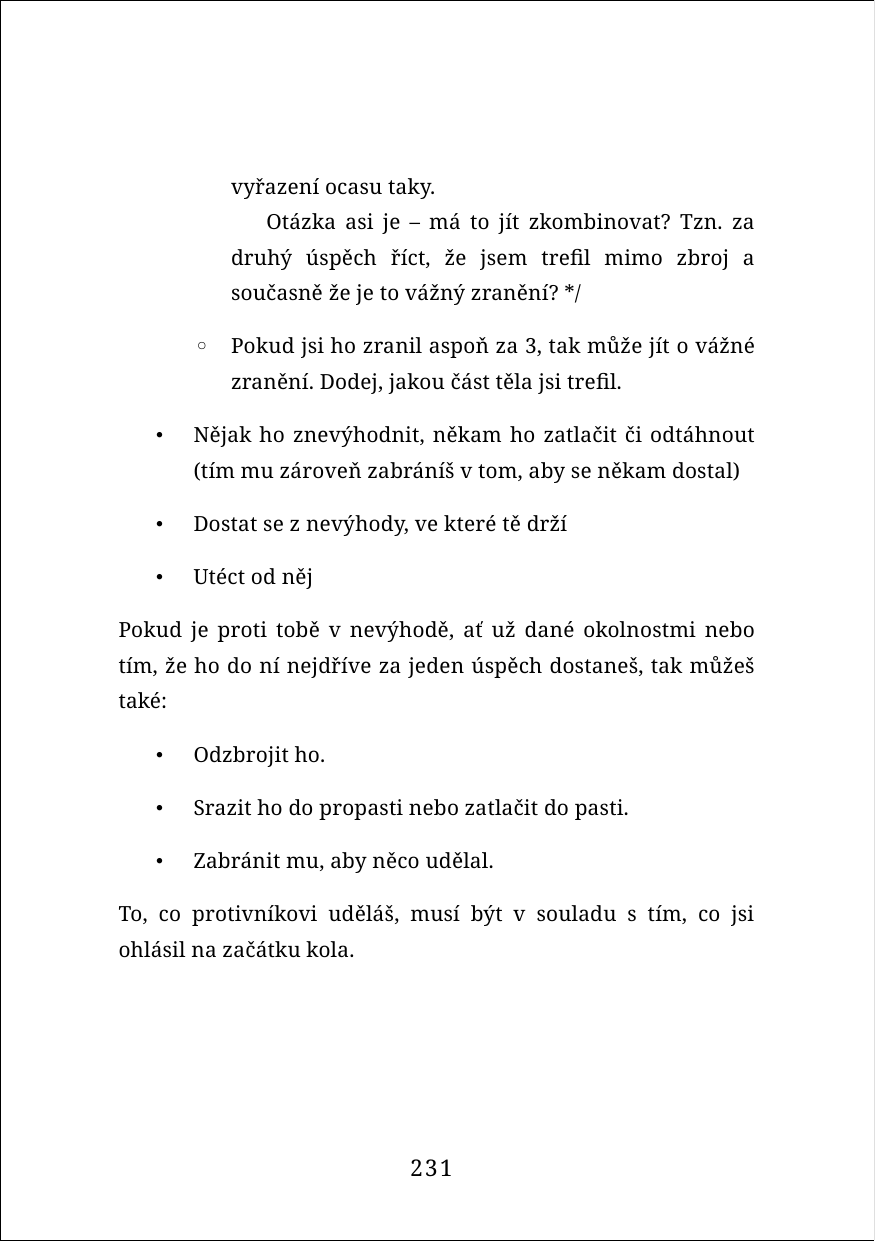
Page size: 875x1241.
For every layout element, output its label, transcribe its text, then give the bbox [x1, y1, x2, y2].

list Dostat se z nevýhody, ve které tě drží [156, 509, 756, 537]
text Pokud je proti tobě v nevýhodě, ať už dané okolnostmi nebo tím, že ho do ní nejdříve za jeden úspěch dostaneš, tak můžeš také: [118, 616, 756, 715]
text To, co protivníkovi uděláš, musí být v souladu s tím, co jsi ohlásil na začátku kola. [118, 899, 756, 963]
list Nějak ho znevýhodnit, někam ho zatlačit či odtáhnout (tím mu zároveň zabráníš v tom, aby se někam dostal) [156, 420, 756, 484]
list vyřazení ocasu taky. Otázka asi je – má to jít zkombinovat? Tzn. za druhý úspěch říct, že jsem trefil mimo zbroj a současně že je to vážný zranění? */ [193, 172, 756, 307]
list Zabránit mu, aby něco udělal. [156, 846, 756, 875]
list Srazit ho do propasti nebo zatlačit do pasti. [156, 793, 756, 821]
list Utéct od něj [156, 562, 756, 591]
list Pokud jsi ho zranil aspoň za 3, tak může jít o vážné zranění. Dodej, jakou část těla jsi trefil. [193, 332, 756, 396]
list Odzbrojit ho. [156, 740, 756, 768]
